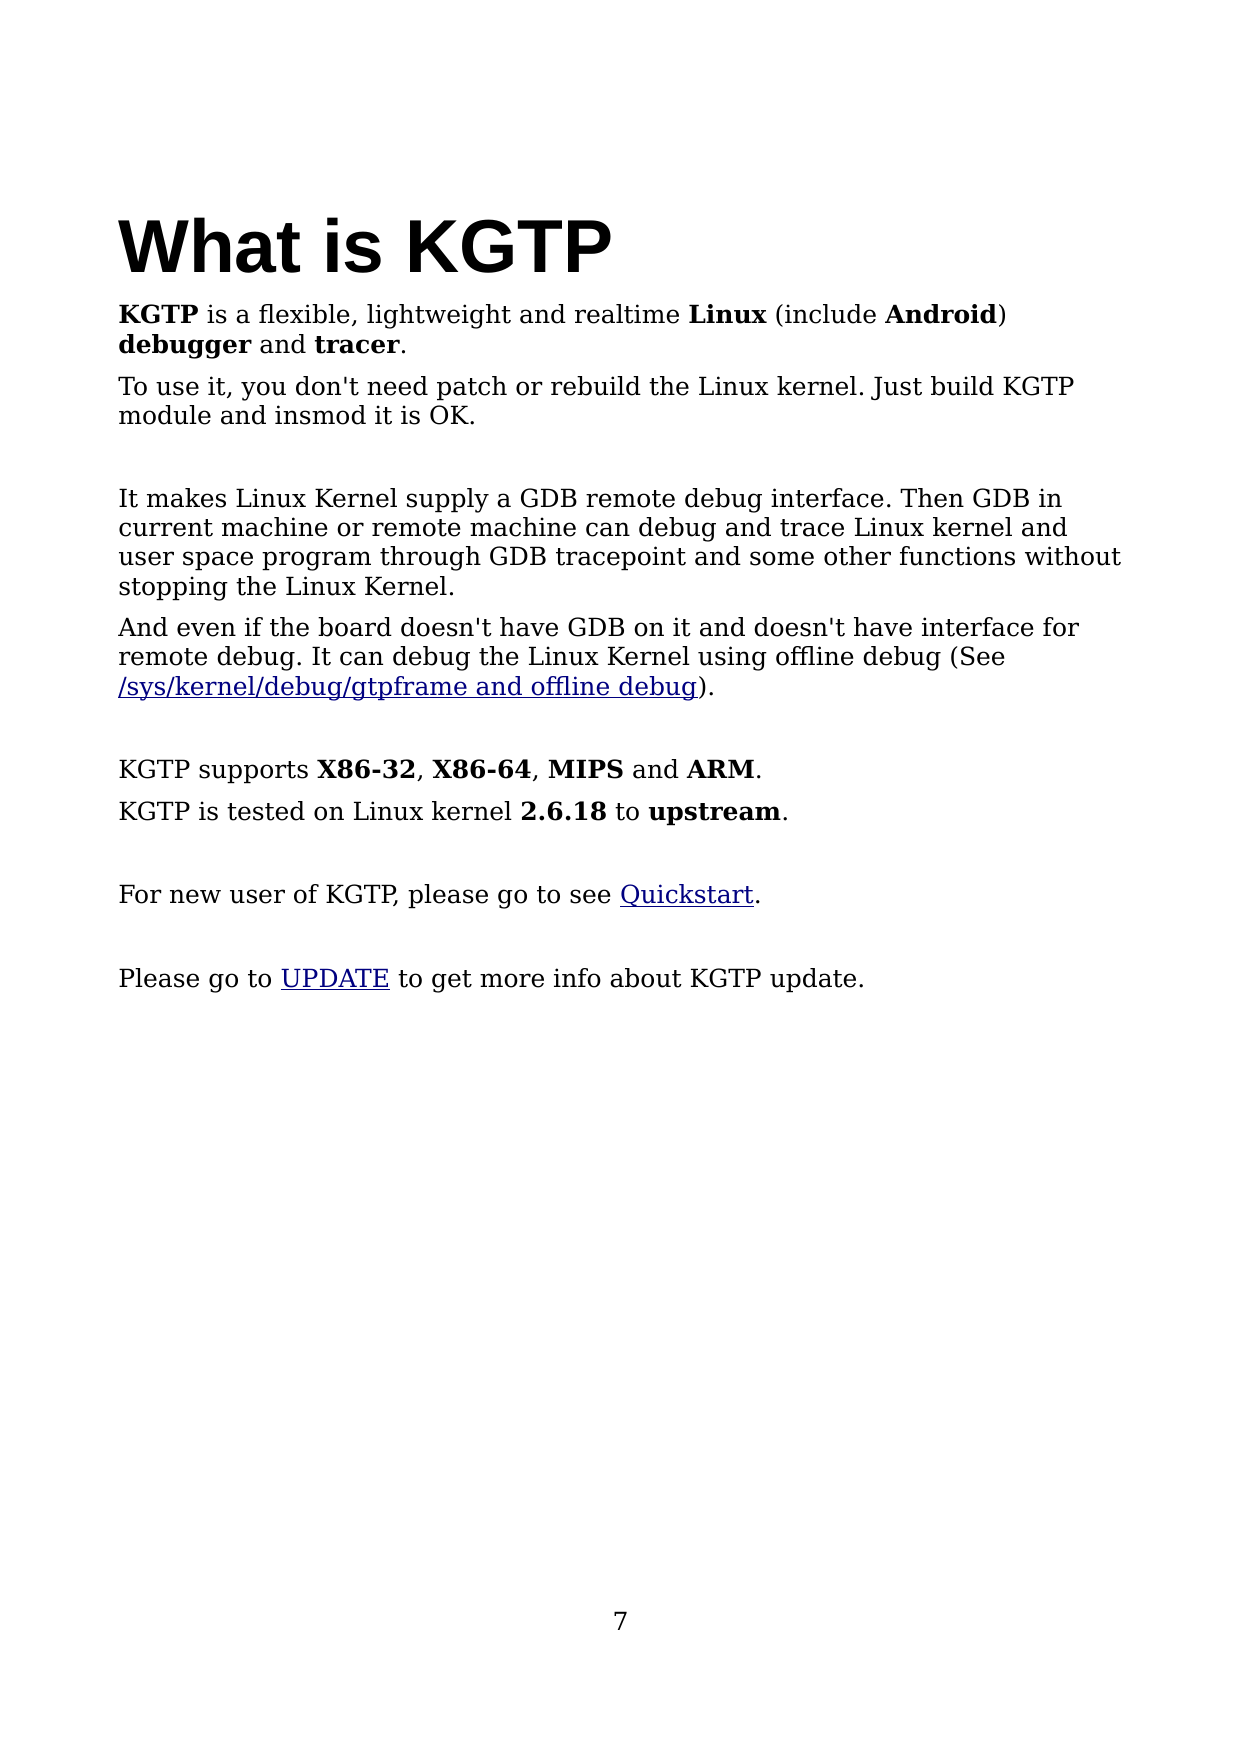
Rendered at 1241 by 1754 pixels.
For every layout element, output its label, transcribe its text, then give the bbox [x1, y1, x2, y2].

text It makes Linux Kernel supply a GDB remote debug interface. Then GDB in current machine or remote machine can debug and trace Linux kernel and user space program through GDB tracepoint and some other functions without stopping the Linux Kernel. [118, 484, 1122, 601]
text To use it, you don't need patch or rebuild the Linux kernel. Just build KGTP module and insmod it is OK. [118, 372, 1122, 430]
text And even if the board doesn't have GDB on it and doesn't have interface for remote debug. It can debug the Linux Kernel using offline debug (See /sys/kernel/debug/gtpframe and offline debug). [118, 613, 1122, 701]
text KGTP is tested on Linux kernel 2.6.18 to upstream. [118, 797, 1122, 826]
text KGTP is a flexible, lightweight and realtime Linux (include Android) debugger and tracer. [118, 301, 1122, 359]
text For new user of KGTP, please go to see Quickstart. [118, 881, 1122, 910]
text Please go to UPDATE to get more info about KGTP update. [118, 964, 1122, 993]
text KGTP supports X86-32, X86-64, MIPS and ARM. [118, 755, 1122, 784]
subtitle What is KGTP [118, 202, 1122, 288]
